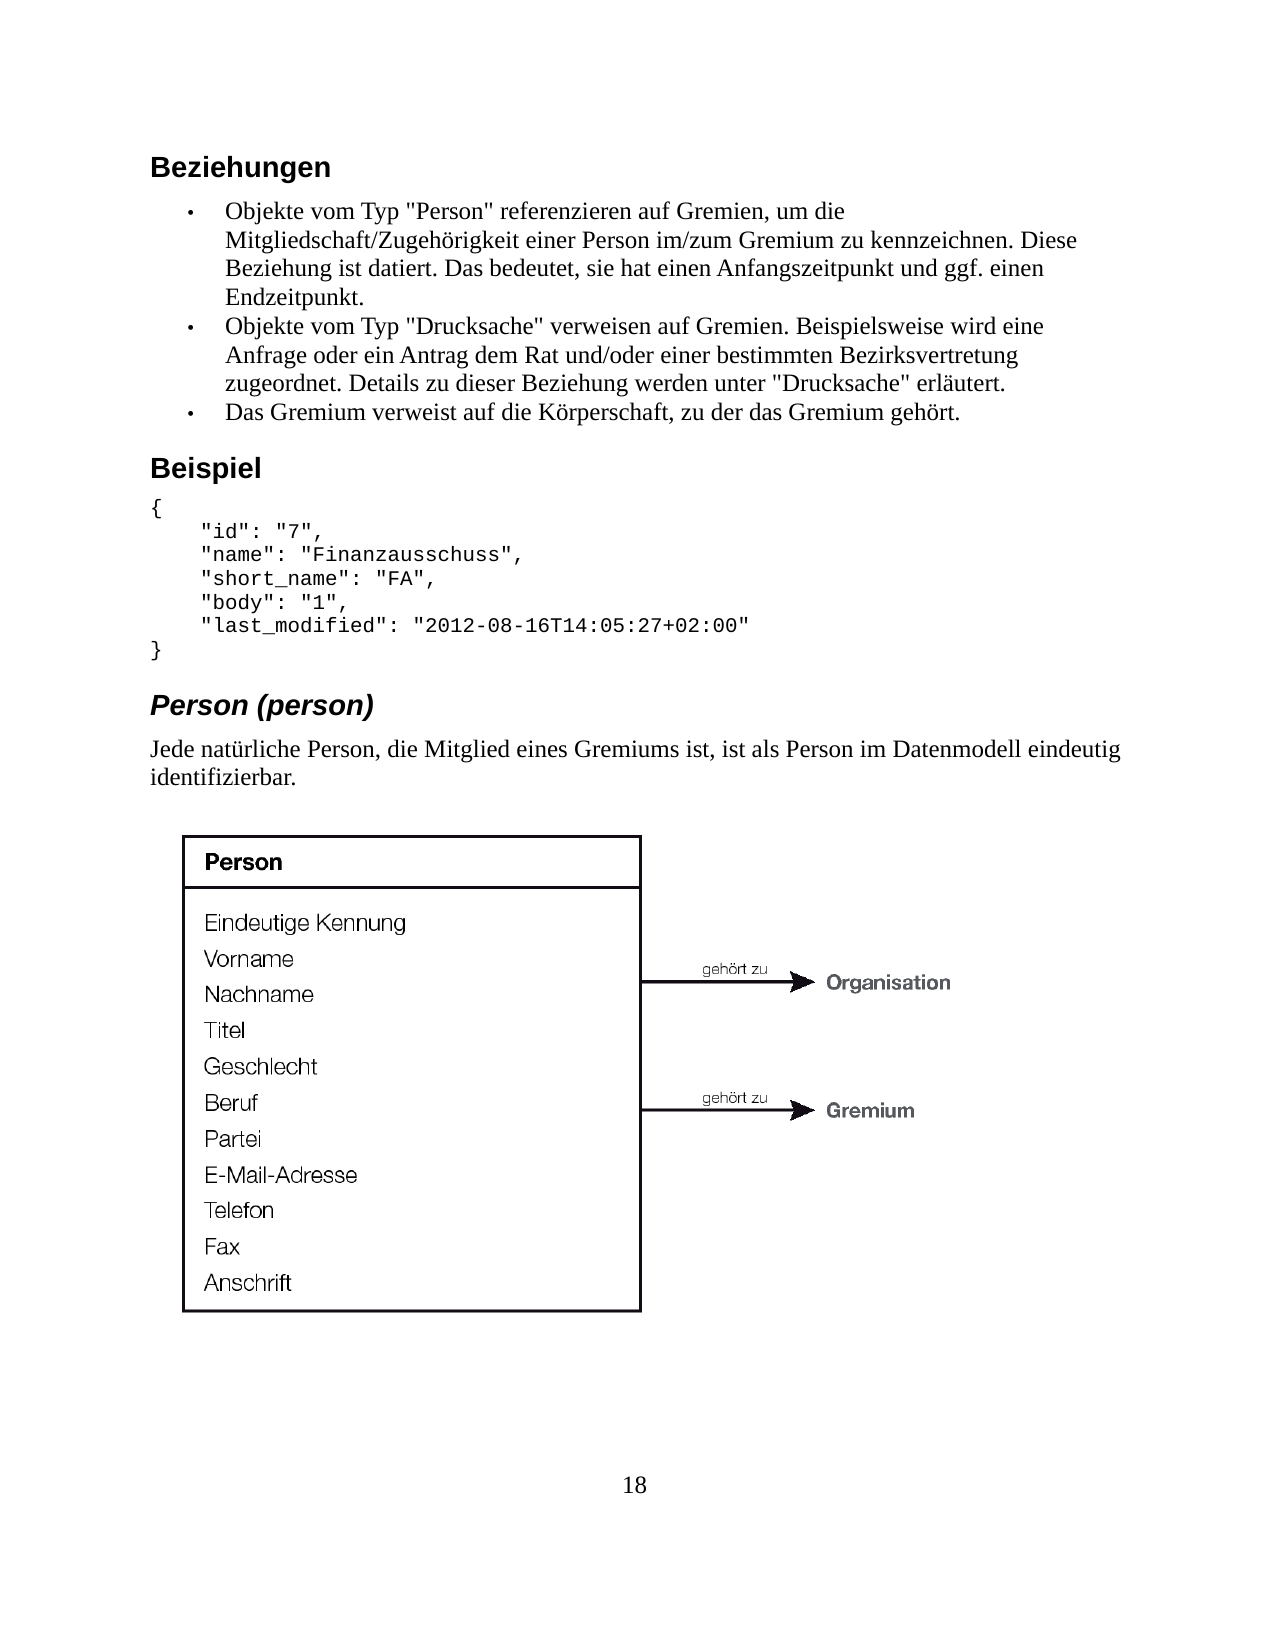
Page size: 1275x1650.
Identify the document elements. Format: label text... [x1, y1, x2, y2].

list Objekte vom Typ "Drucksache" verweisen auf Gremien. Beispielsweise wird eine Anfrage oder ein Antrag dem Rat und/oder einer bestimmten Bezirksvertretung zugeordnet. Details zu dieser Beziehung werden unter "Drucksache" erläutert. [187, 311, 1125, 397]
text "name": "Finanzausschuss", [150, 544, 1125, 568]
text "short_name": "FA", [150, 568, 1125, 592]
text Jede natürliche Person, die Mitglied eines Gremiums ist, ist als Person im Datenmodell eindeutig identifizierbar. [150, 734, 1125, 791]
subtitle Person (person) [150, 688, 1125, 721]
subtitle Beispiel [150, 451, 1125, 484]
text "body": "1", [150, 592, 1125, 615]
text { [150, 497, 1125, 521]
text "id": "7", [150, 521, 1125, 544]
list Objekte vom Typ "Person" referenzieren auf Gremien, um die Mitgliedschaft/Zugehörigkeit einer Person im/zum Gremium zu kennzeichnen. Diese Beziehung ist datiert. Das bedeutet, sie hat einen Anfangszeitpunkt und ggf. einen Endzeitpunkt. [187, 196, 1125, 311]
picture [150, 800, 1013, 1346]
text } [150, 639, 1125, 663]
subtitle Beziehungen [150, 150, 1125, 183]
text "last_modified": "2012-08-16T14:05:27+02:00" [150, 615, 1125, 639]
list Das Gremium verweist auf die Körperschaft, zu der das Gremium gehört. [187, 397, 1125, 426]
